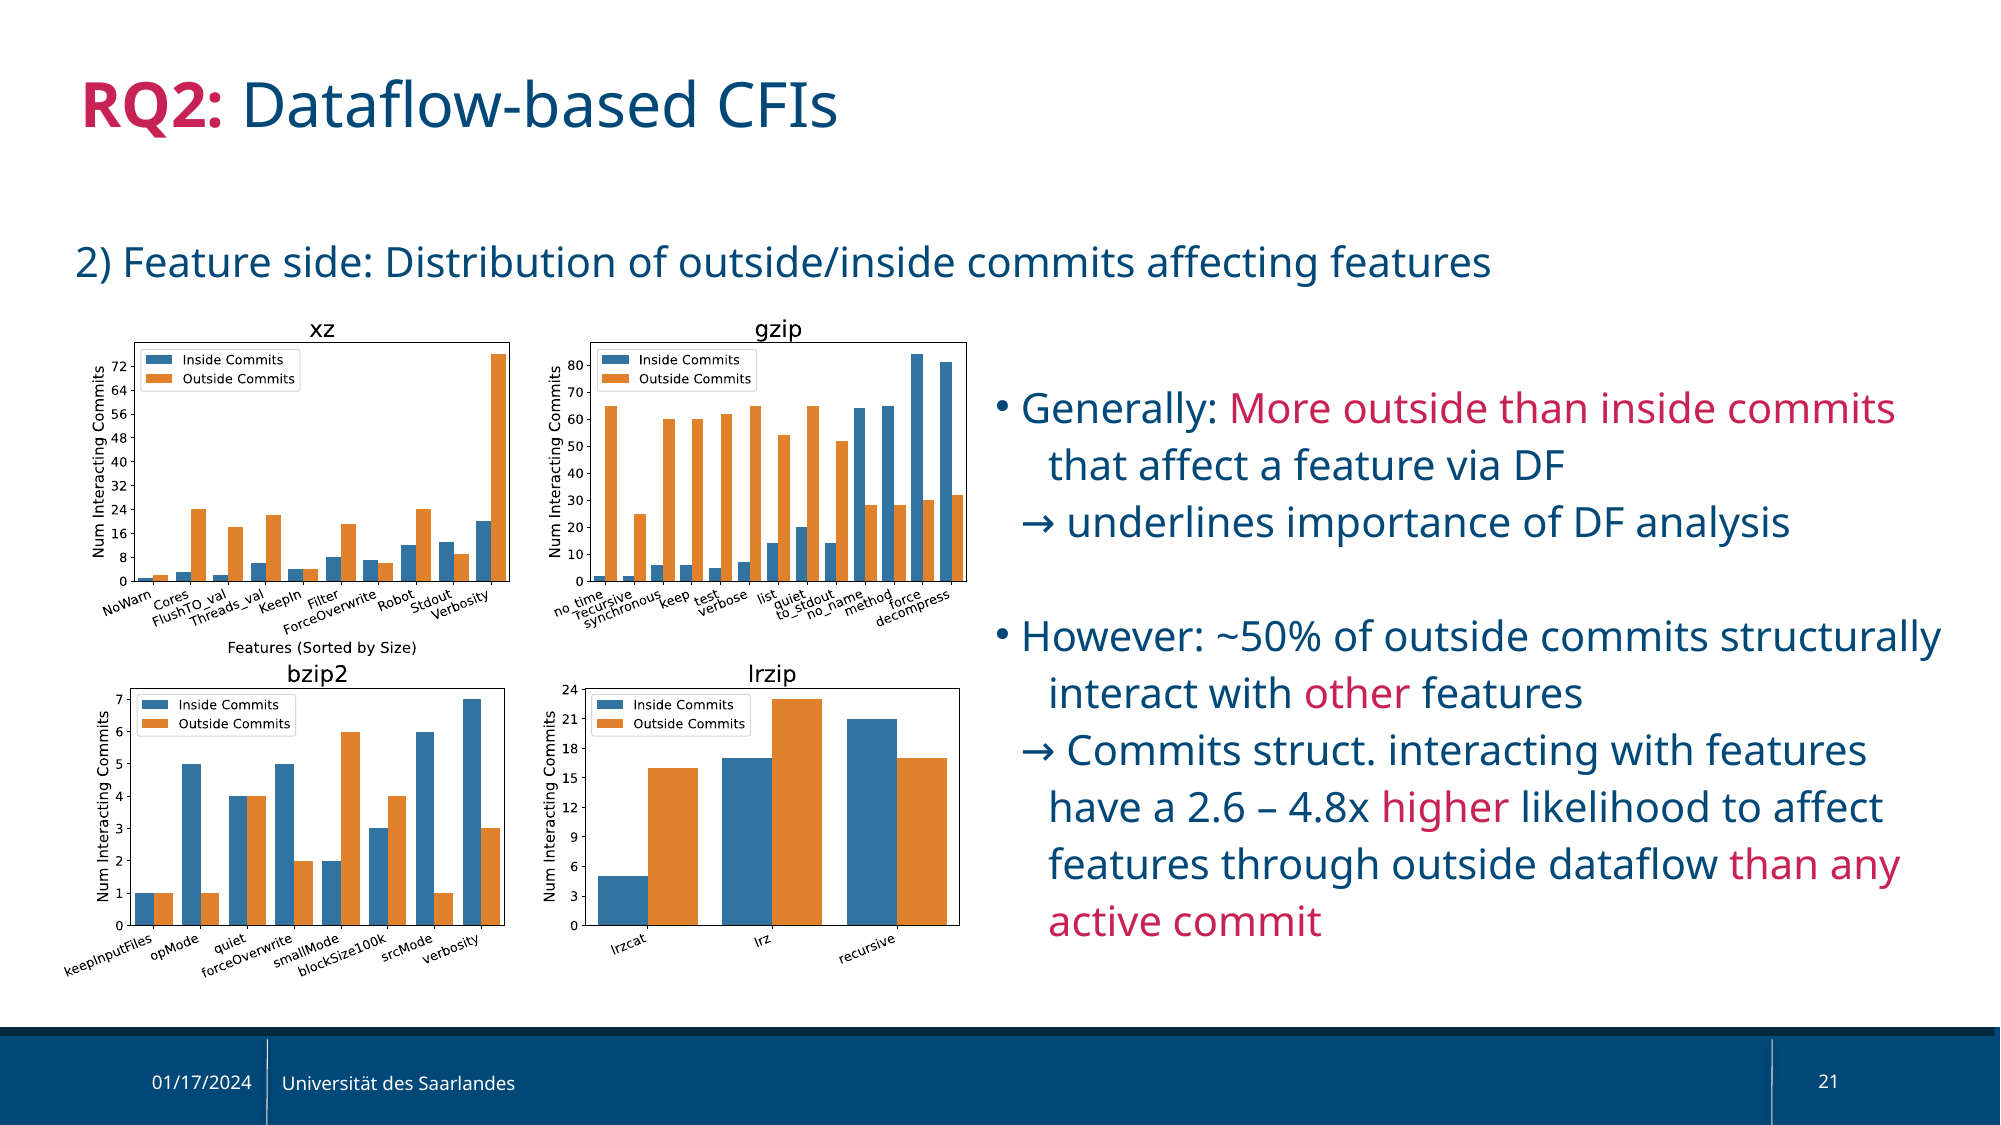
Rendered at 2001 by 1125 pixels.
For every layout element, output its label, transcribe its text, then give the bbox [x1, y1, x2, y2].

list 2) Feature side: Distribution of outside/inside commits affecting features [60, 178, 1655, 886]
picture [60, 311, 970, 1008]
text_box Universität des Saarlandes [266, 1052, 1741, 1113]
list RQ2: Dataflow-based CFIs [65, 57, 1520, 170]
text_box [1803, 1052, 2000, 1113]
text_box 01/17/2024 [65, 1054, 266, 1113]
text_box Generally: More outside than inside commits that affect a feature via DF → underlines importance of DF analysis However: ~50% of outside commits structurally interact with other features → Commits struct. interacting with features have a 2.6 – 4.8x higher likelihood to affect features through outside dataflow than any active commit [980, 371, 1985, 920]
